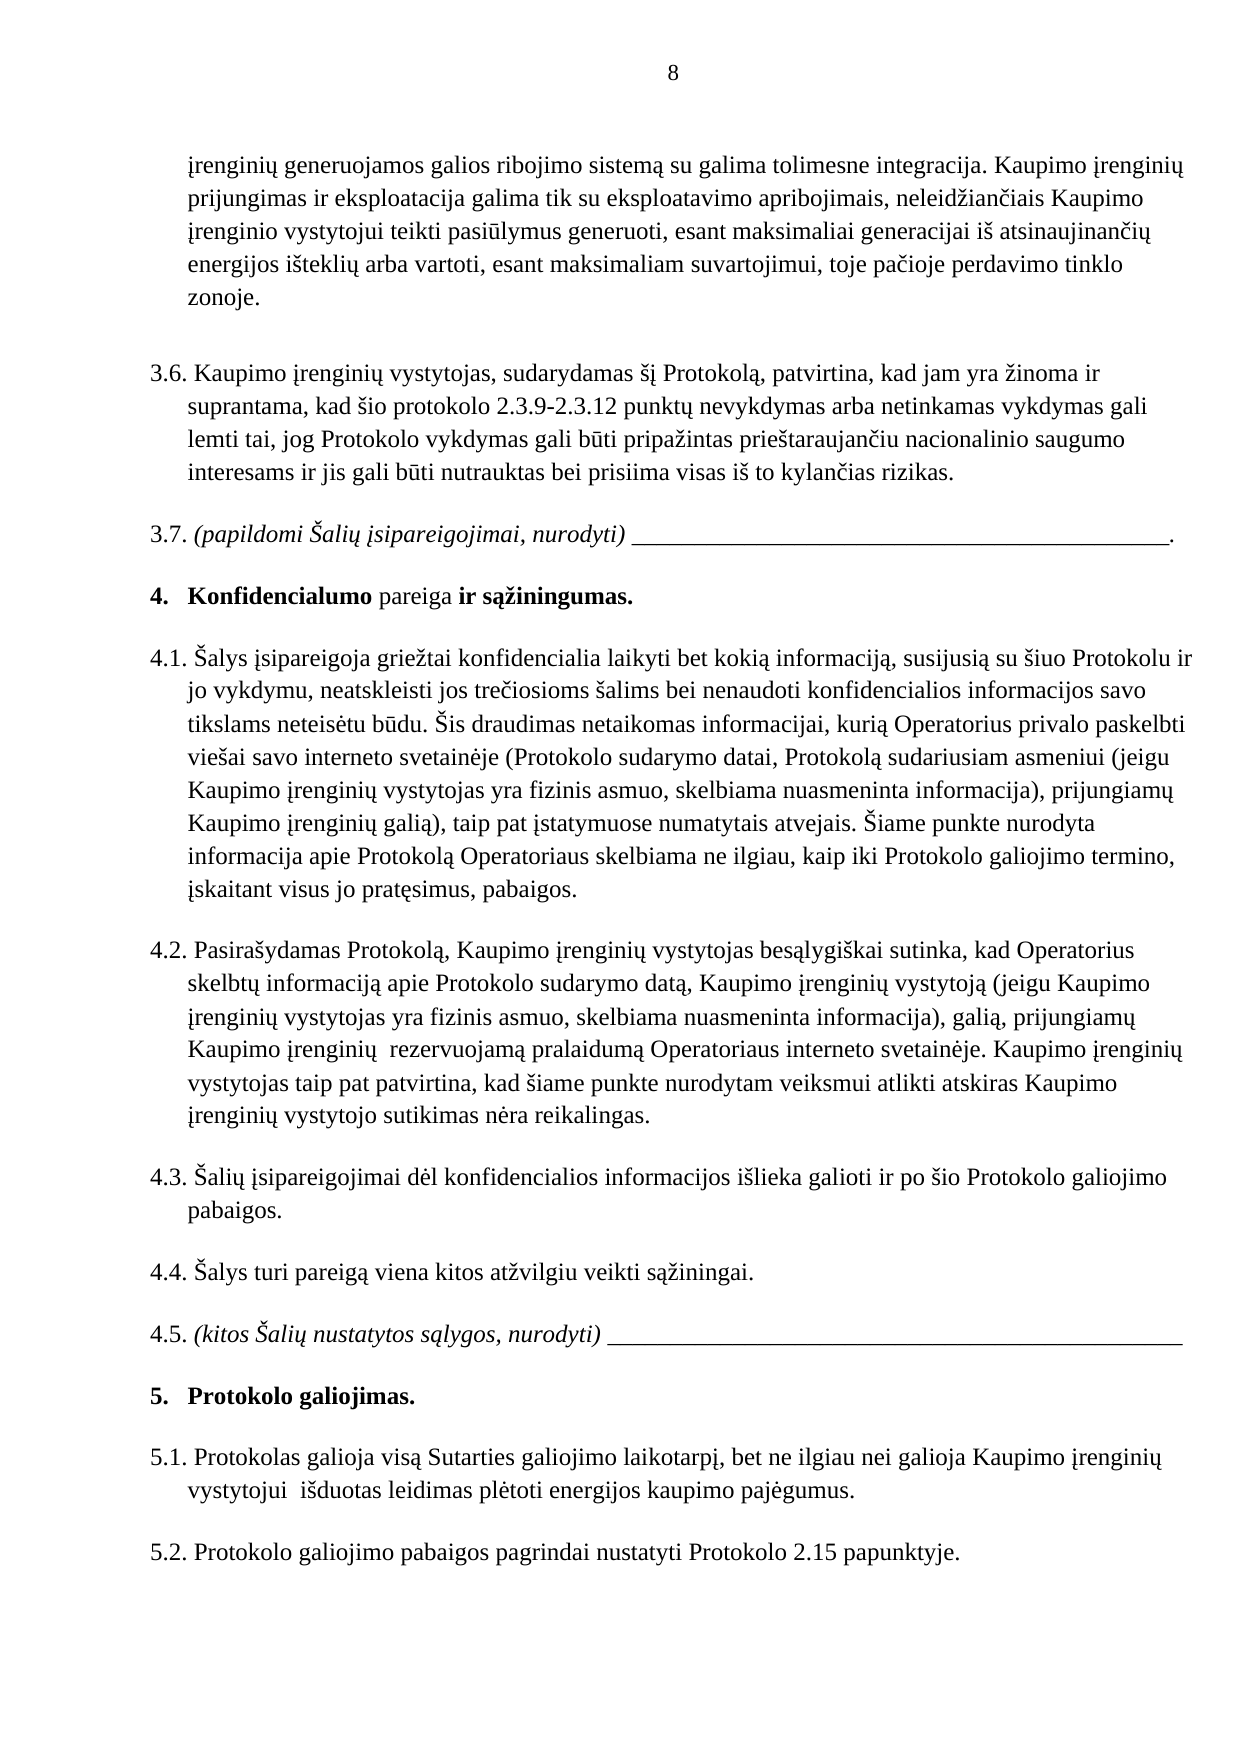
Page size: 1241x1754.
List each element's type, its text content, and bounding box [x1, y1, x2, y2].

text 3.6. Kaupimo įrenginių vystytojas, sudarydamas šį Protokolą, patvirtina, kad jam yra žinoma ir suprantama, kad šio protokolo 2.3.9-2.3.12 punktų nevykdymas arba netinkamas vykdymas gali lemti tai, jog Protokolo vykdymas gali būti pripažintas prieštaraujančiu nacionalinio saugumo interesams ir jis gali būti nutrauktas bei prisiima visas iš to kylančias rizikas. [150, 358, 1196, 486]
text 4.5. (kitos Šalių nustatytos sąlygos, nurodyti) ______________________________________________ [150, 1319, 1196, 1348]
text 5.2. Protokolo galiojimo pabaigos pagrindai nustatyti Protokolo 2.15 papunktyje. [150, 1537, 1196, 1566]
text 4.4. Šalys turi pareigą viena kitos atžvilgiu veikti sąžiningai. [150, 1257, 1196, 1286]
text 4. Konfidencialumo pareiga ir sąžiningumas. [150, 581, 1196, 609]
text įrenginių generuojamos galios ribojimo sistemą su galima tolimesne integracija. Kaupimo įrenginių prijungimas ir eksploatacija galima tik su eksploatavimo apribojimais, neleidžiančiais Kaupimo įrenginio vystytojui teikti pasiūlymus generuoti, esant maksimaliai generacijai iš atsinaujinančių energijos išteklių arba vartoti, esant maksimaliam suvartojimui, toje pačioje perdavimo tinklo zonoje. [150, 150, 1196, 311]
text 4.3. Šalių įsipareigojimai dėl konfidencialios informacijos išlieka galioti ir po šio Protokolo galiojimo pabaigos. [150, 1162, 1196, 1224]
text 5.1. Protokolas galioja visą Sutarties galiojimo laikotarpį, bet ne ilgiau nei galioja Kaupimo įrenginių vystytojui išduotas leidimas plėtoti energijos kaupimo pajėgumus. [150, 1442, 1196, 1504]
text 4.1. Šalys įsipareigoja griežtai konfidencialia laikyti bet kokią informaciją, susijusią su šiuo Protokolu ir jo vykdymu, neatskleisti jos trečiosioms šalims bei nenaudoti konfidencialios informacijos savo tikslams neteisėtu būdu. Šis draudimas netaikomas informacijai, kurią Operatorius privalo paskelbti viešai savo interneto svetainėje (Protokolo sudarymo datai, Protokolą sudariusiam asmeniui (jeigu Kaupimo įrenginių vystytojas yra fizinis asmuo, skelbiama nuasmeninta informacija), prijungiamų Kaupimo įrenginių galią), taip pat įstatymuose numatytais atvejais. Šiame punkte nurodyta informacija apie Protokolą Operatoriaus skelbiama ne ilgiau, kaip iki Protokolo galiojimo termino, įskaitant visus jo pratęsimus, pabaigos. [150, 643, 1196, 902]
text 5. Protokolo galiojimas. [150, 1381, 1196, 1409]
text 3.7. (papildomi Šalių įsipareigojimai, nurodyti) ___________________________________________. [150, 519, 1196, 548]
text 4.2. Pasirašydamas Protokolą, Kaupimo įrenginių vystytojas besąlygiškai sutinka, kad Operatorius skelbtų informaciją apie Protokolo sudarymo datą, Kaupimo įrenginių vystytoją (jeigu Kaupimo įrenginių vystytojas yra fizinis asmuo, skelbiama nuasmeninta informacija), galią, prijungiamų Kaupimo įrenginių rezervuojamą pralaidumą Operatoriaus interneto svetainėje. Kaupimo įrenginių vystytojas taip pat patvirtina, kad šiame punkte nurodytam veiksmui atlikti atskiras Kaupimo įrenginių vystytojo sutikimas nėra reikalingas. [150, 936, 1196, 1129]
